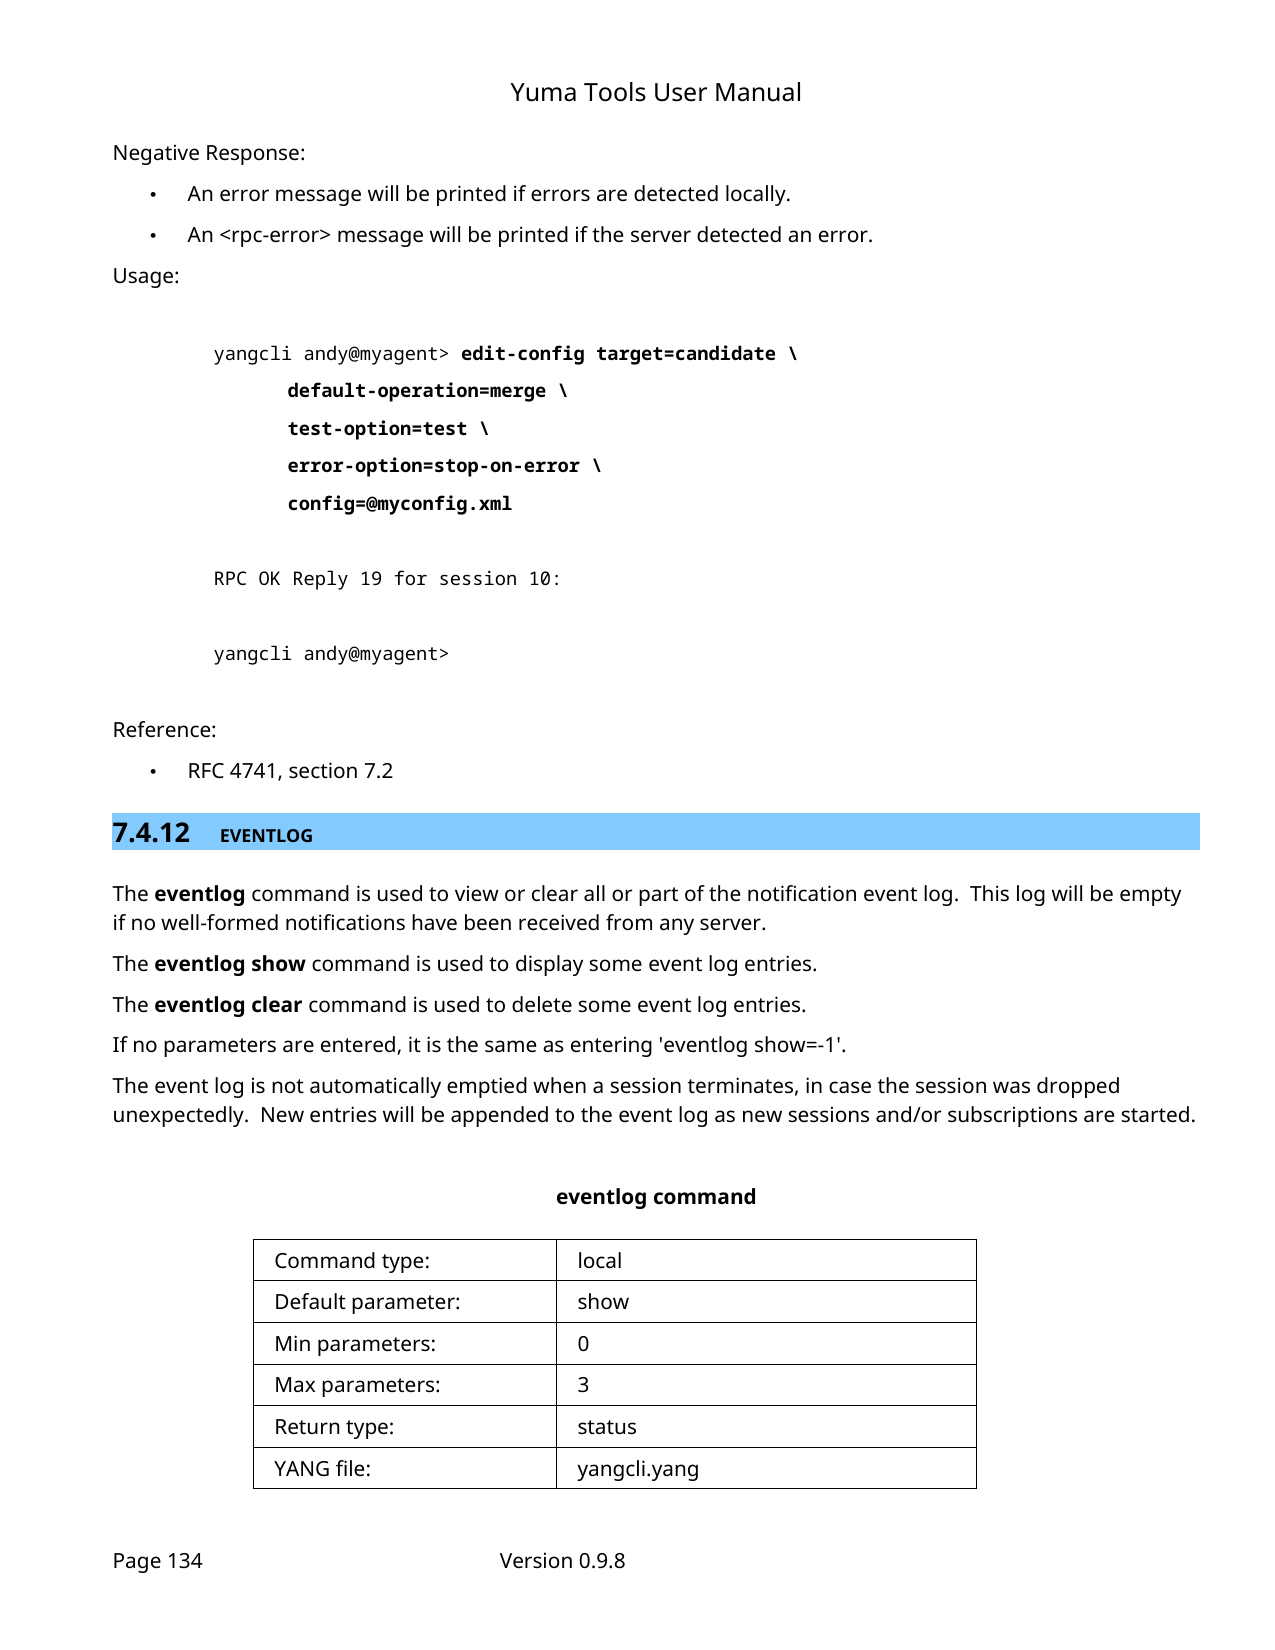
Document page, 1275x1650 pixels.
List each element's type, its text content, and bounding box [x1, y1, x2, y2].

table_cell Min parameters: [254, 1323, 556, 1363]
table_cell Default parameter: [254, 1281, 556, 1322]
text config=@myconfig.xml [139, 490, 1200, 515]
table_cell status [557, 1406, 976, 1447]
text error-option=stop-on-error \ [139, 452, 1200, 478]
list RFC 4741, section 7.2 [150, 756, 1200, 784]
table_cell Return type: [254, 1406, 556, 1447]
table_cell yangcli.yang [557, 1448, 976, 1488]
text The eventlog show command is used to display some event log entries. [112, 949, 1200, 977]
text test-option=test \ [139, 415, 1200, 440]
text yangcli andy@myagent> edit-config target=candidate \ [139, 340, 1200, 365]
text The event log is not automatically emptied when a session terminates, in case the session was dropped unexpectedly. New entries will be appended to the event log as new sessions and/or subscriptions are started. [112, 1072, 1200, 1128]
table_cell 3 [557, 1365, 976, 1405]
text The eventlog command is used to view or clear all or part of the notification event log. This log will be empty if no well-formed notifications have been received from any server. [112, 879, 1200, 936]
text default-operation=merge \ [139, 377, 1200, 403]
table_cell YANG file: [254, 1448, 556, 1488]
text Usage: [112, 261, 1200, 290]
text yangcli andy@myagent> [139, 640, 1200, 665]
text Negative Response: [112, 138, 1200, 167]
table_cell 0 [557, 1323, 976, 1363]
text The eventlog clear command is used to delete some event log entries. [112, 990, 1200, 1018]
table_cell Max parameters: [254, 1365, 556, 1405]
text If no parameters are entered, it is the same as entering 'eventlog show=-1'. [112, 1031, 1200, 1059]
list An error message will be printed if errors are detected locally. [150, 179, 1200, 208]
table_header local [557, 1240, 976, 1280]
text RPC OK Reply 19 for session 10: [139, 565, 1200, 590]
table_cell show [557, 1281, 976, 1322]
list An <rpc-error> message will be printed if the server detected an error. [150, 220, 1200, 249]
subtitle eventlog [112, 813, 1200, 850]
table_header Command type: [254, 1240, 556, 1280]
text Reference: [112, 715, 1200, 743]
subtitle eventlog command [127, 1182, 1185, 1210]
